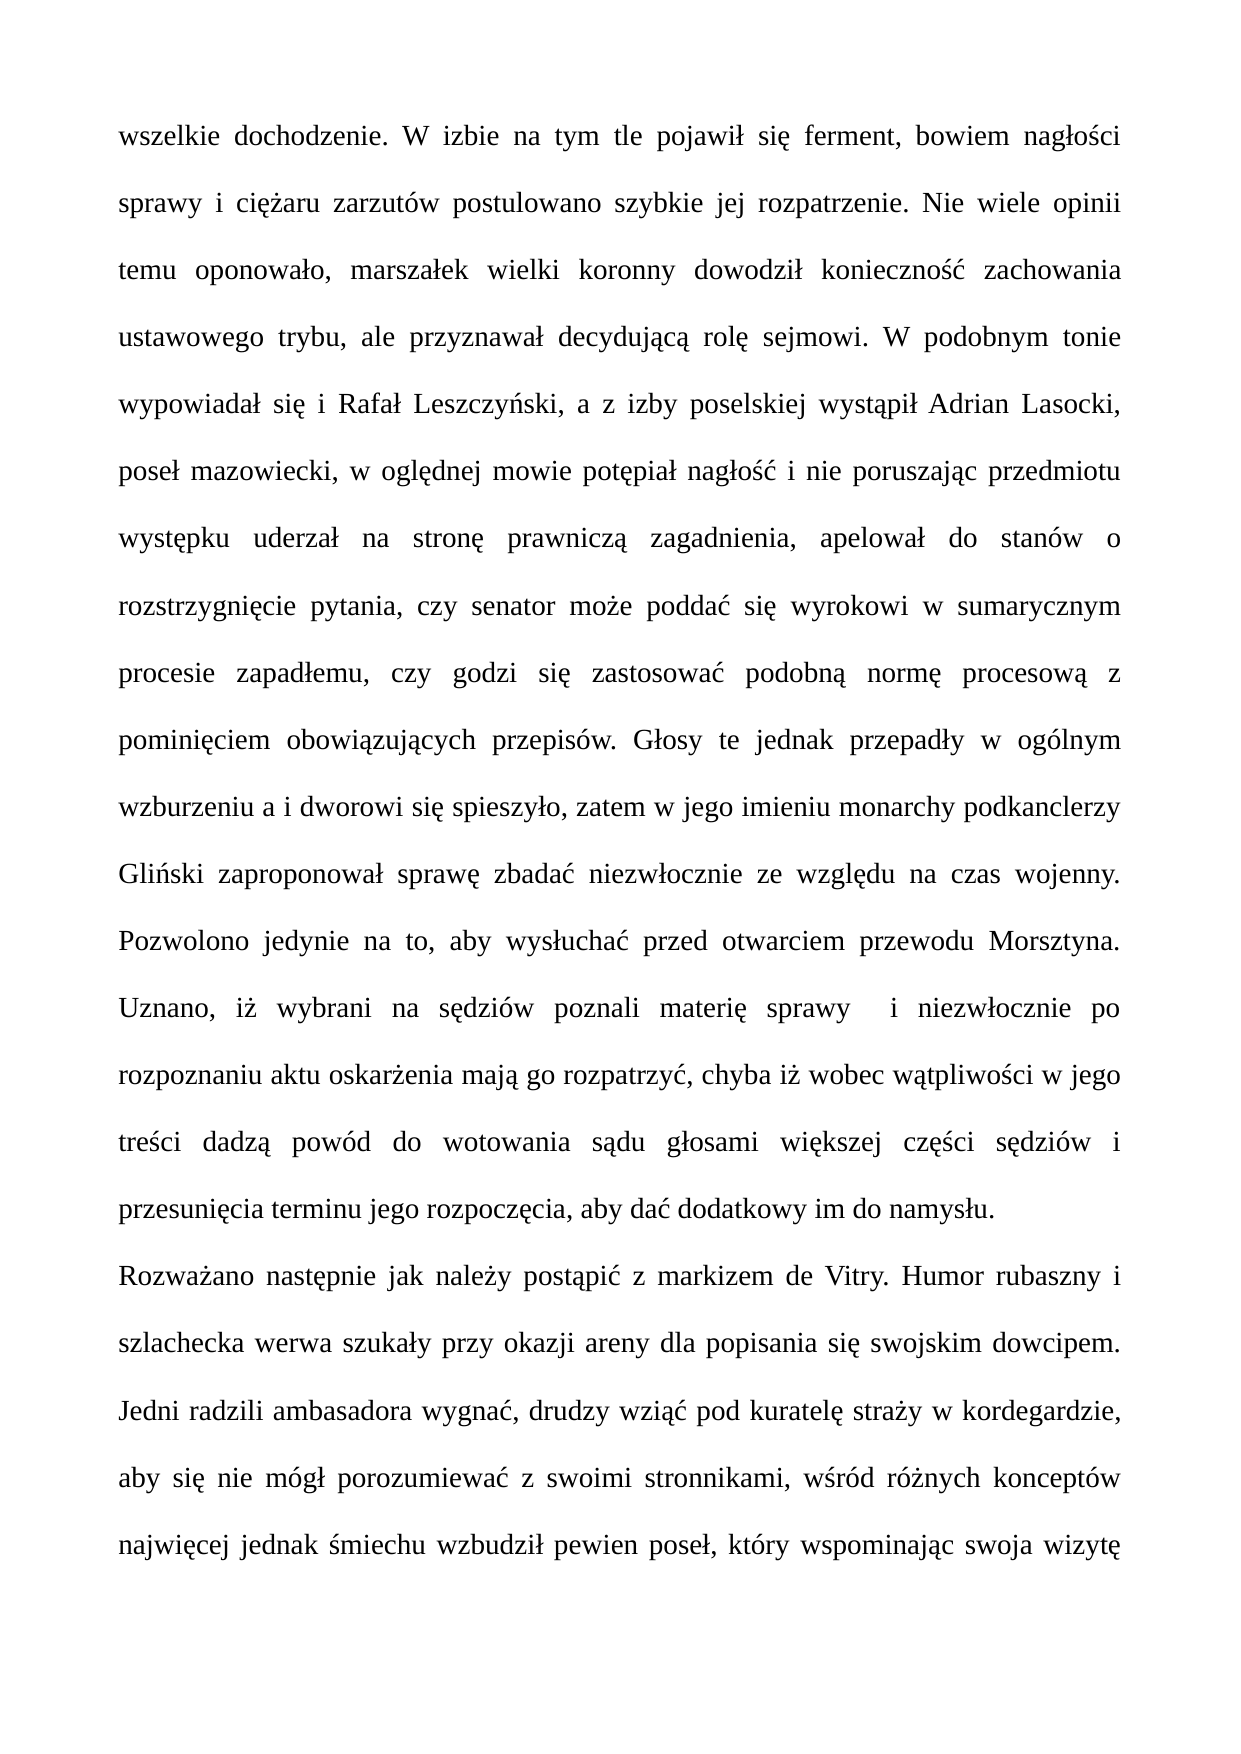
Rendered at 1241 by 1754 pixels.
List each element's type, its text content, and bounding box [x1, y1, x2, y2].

text wszelkie dochodzenie. W izbie na tym tle pojawił się ferment, bowiem nagłości sprawy i ciężaru zarzutów postulowano szybkie jej rozpatrzenie. Nie wiele opinii temu oponowało, marszałek wielki koronny dowodził konieczność zachowania ustawowego trybu, ale przyznawał decydującą rolę sejmowi. W podobnym tonie wypowiadał się i Rafał Leszczyński, a z izby poselskiej wystąpił Adrian Lasocki, poseł mazowiecki, w oględnej mowie potępiał nagłość i nie poruszając przedmiotu występku uderzał na stronę prawniczą zagadnienia, apelował do stanów o rozstrzygnięcie pytania, czy senator może poddać się wyrokowi w sumarycznym procesie zapadłemu, czy godzi się zastosować podobną normę procesową z pominięciem obowiązujących przepisów. Głosy te jednak przepadły w ogólnym wzburzeniu a i dworowi się spieszyło, zatem w jego imieniu monarchy podkanclerzy Gliński zaproponował sprawę zbadać niezwłocznie ze względu na czas wojenny. Pozwolono jedynie na to, aby wysłuchać przed otwarciem przewodu Morsztyna. Uznano, iż wybrani na sędziów poznali materię sprawy i niezwłocznie po rozpoznaniu aktu oskarżenia mają go rozpatrzyć, chyba iż wobec wątpliwości w jego treści dadzą powód do wotowania sądu głosami większej części sędziów i przesunięcia terminu jego rozpoczęcia, aby dać dodatkowy im do namysłu. [118, 118, 1122, 1225]
text Rozważano następnie jak należy postąpić z markizem de Vitry. Humor rubaszny i szlachecka werwa szukały przy okazji areny dla popisania się swojskim dowcipem. Jedni radzili ambasadora wygnać, drudzy wziąć pod kuratelę straży w kordegardzie, aby się nie mógł porozumiewać z swoimi stronnikami, wśród różnych konceptów najwięcej jednak śmiechu wzbudził pewien poseł, który wspominając swoja wizytę [118, 1258, 1122, 1560]
